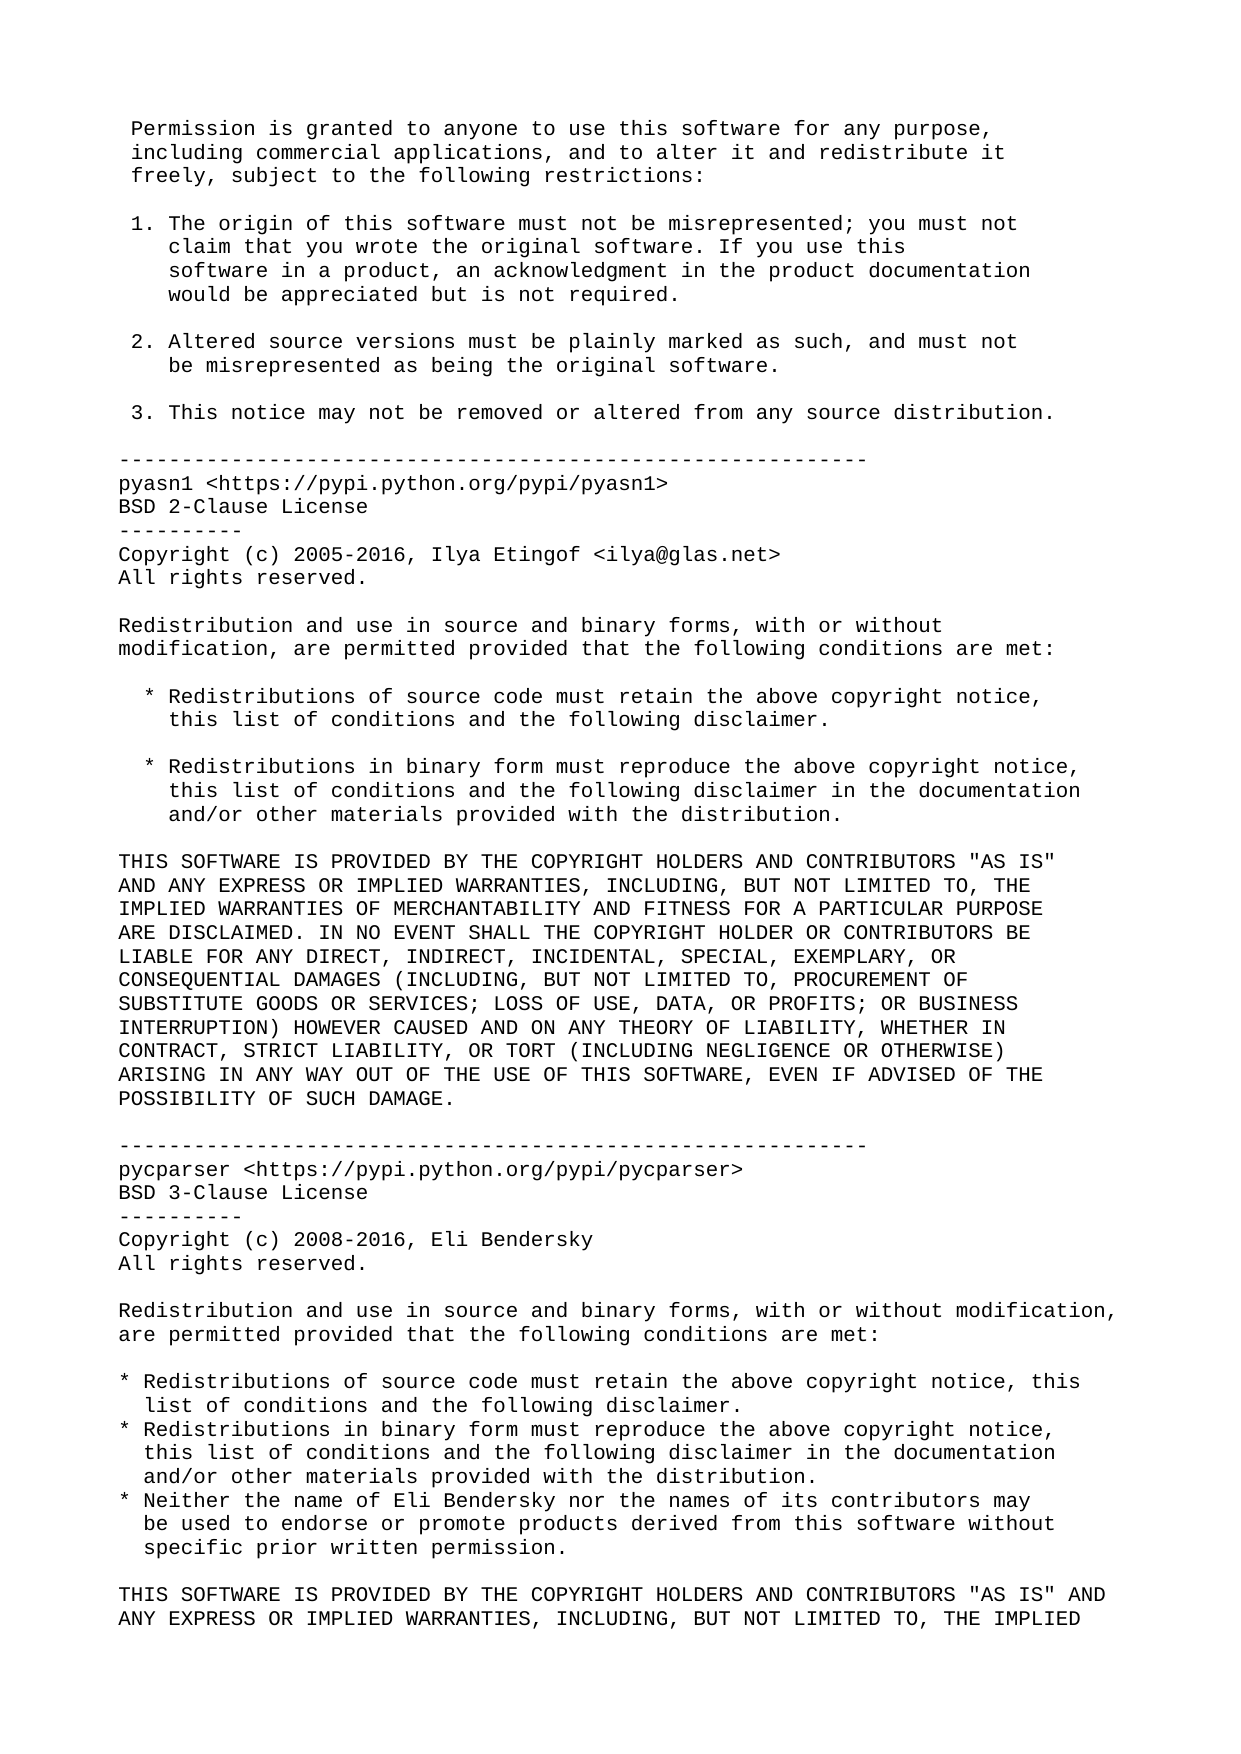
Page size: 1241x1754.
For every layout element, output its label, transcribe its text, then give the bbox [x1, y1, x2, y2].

text are permitted provided that the following conditions are met: [118, 1324, 1122, 1348]
text BSD 3-Clause License [118, 1182, 1122, 1206]
text and/or other materials provided with the distribution. [118, 804, 1122, 827]
text LIABLE FOR ANY DIRECT, INDIRECT, INCIDENTAL, SPECIAL, EXEMPLARY, OR [118, 946, 1122, 969]
text ARE DISCLAIMED. IN NO EVENT SHALL THE COPYRIGHT HOLDER OR CONTRIBUTORS BE [118, 922, 1122, 946]
text be misrepresented as being the original software. [118, 354, 1122, 378]
text this list of conditions and the following disclaimer. [118, 709, 1122, 733]
text this list of conditions and the following disclaimer in the documentation [118, 1442, 1122, 1466]
text All rights reserved. [118, 567, 1122, 591]
text BSD 2-Clause License [118, 496, 1122, 520]
text AND ANY EXPRESS OR IMPLIED WARRANTIES, INCLUDING, BUT NOT LIMITED TO, THE [118, 875, 1122, 898]
text * Redistributions in binary form must reproduce the above copyright notice, [118, 757, 1122, 780]
text ARISING IN ANY WAY OUT OF THE USE OF THIS SOFTWARE, EVEN IF ADVISED OF THE [118, 1064, 1122, 1088]
text claim that you wrote the original software. If you use this [118, 236, 1122, 260]
text 3. This notice may not be removed or altered from any source distribution. [118, 402, 1122, 426]
text * Neither the name of Eli Bendersky nor the names of its contributors may [118, 1489, 1122, 1513]
text ANY EXPRESS OR IMPLIED WARRANTIES, INCLUDING, BUT NOT LIMITED TO, THE IMPLIED [118, 1608, 1122, 1631]
text Permission is granted to anyone to use this software for any purpose, [118, 118, 1122, 142]
text pyasn1 <https://pypi.python.org/pypi/pyasn1> [118, 473, 1122, 496]
text pycparser <https://pypi.python.org/pypi/pycparser> [118, 1158, 1122, 1182]
text THIS SOFTWARE IS PROVIDED BY THE COPYRIGHT HOLDERS AND CONTRIBUTORS "AS IS" [118, 851, 1122, 875]
text and/or other materials provided with the distribution. [118, 1466, 1122, 1489]
text including commercial applications, and to alter it and redistribute it [118, 142, 1122, 165]
text freely, subject to the following restrictions: [118, 165, 1122, 189]
text POSSIBILITY OF SUCH DAMAGE. [118, 1088, 1122, 1111]
text * Redistributions in binary form must reproduce the above copyright notice, [118, 1419, 1122, 1442]
text IMPLIED WARRANTIES OF MERCHANTABILITY AND FITNESS FOR A PARTICULAR PURPOSE [118, 898, 1122, 922]
text CONSEQUENTIAL DAMAGES (INCLUDING, BUT NOT LIMITED TO, PROCUREMENT OF [118, 969, 1122, 993]
text CONTRACT, STRICT LIABILITY, OR TORT (INCLUDING NEGLIGENCE OR OTHERWISE) [118, 1040, 1122, 1064]
text INTERRUPTION) HOWEVER CAUSED AND ON ANY THEORY OF LIABILITY, WHETHER IN [118, 1017, 1122, 1040]
text modification, are permitted provided that the following conditions are met: [118, 638, 1122, 662]
text * Redistributions of source code must retain the above copyright notice, this [118, 1371, 1122, 1395]
text Copyright (c) 2008-2016, Eli Bendersky [118, 1229, 1122, 1253]
text ---------- [118, 520, 1122, 544]
text ------------------------------------------------------------ [118, 449, 1122, 473]
text Redistribution and use in source and binary forms, with or without modification, [118, 1300, 1122, 1324]
text * Redistributions of source code must retain the above copyright notice, [118, 686, 1122, 709]
text 2. Altered source versions must be plainly marked as such, and must not [118, 331, 1122, 354]
text this list of conditions and the following disclaimer in the documentation [118, 780, 1122, 804]
text would be appreciated but is not required. [118, 284, 1122, 307]
text All rights reserved. [118, 1253, 1122, 1277]
text THIS SOFTWARE IS PROVIDED BY THE COPYRIGHT HOLDERS AND CONTRIBUTORS "AS IS" AND [118, 1584, 1122, 1608]
text list of conditions and the following disclaimer. [118, 1395, 1122, 1419]
text software in a product, an acknowledgment in the product documentation [118, 260, 1122, 284]
text ------------------------------------------------------------ [118, 1135, 1122, 1158]
text ---------- [118, 1206, 1122, 1229]
text 1. The origin of this software must not be misrepresented; you must not [118, 213, 1122, 236]
text SUBSTITUTE GOODS OR SERVICES; LOSS OF USE, DATA, OR PROFITS; OR BUSINESS [118, 993, 1122, 1017]
text Copyright (c) 2005-2016, Ilya Etingof <ilya@glas.net> [118, 544, 1122, 567]
text Redistribution and use in source and binary forms, with or without [118, 615, 1122, 638]
text specific prior written permission. [118, 1537, 1122, 1561]
text be used to endorse or promote products derived from this software without [118, 1513, 1122, 1537]
